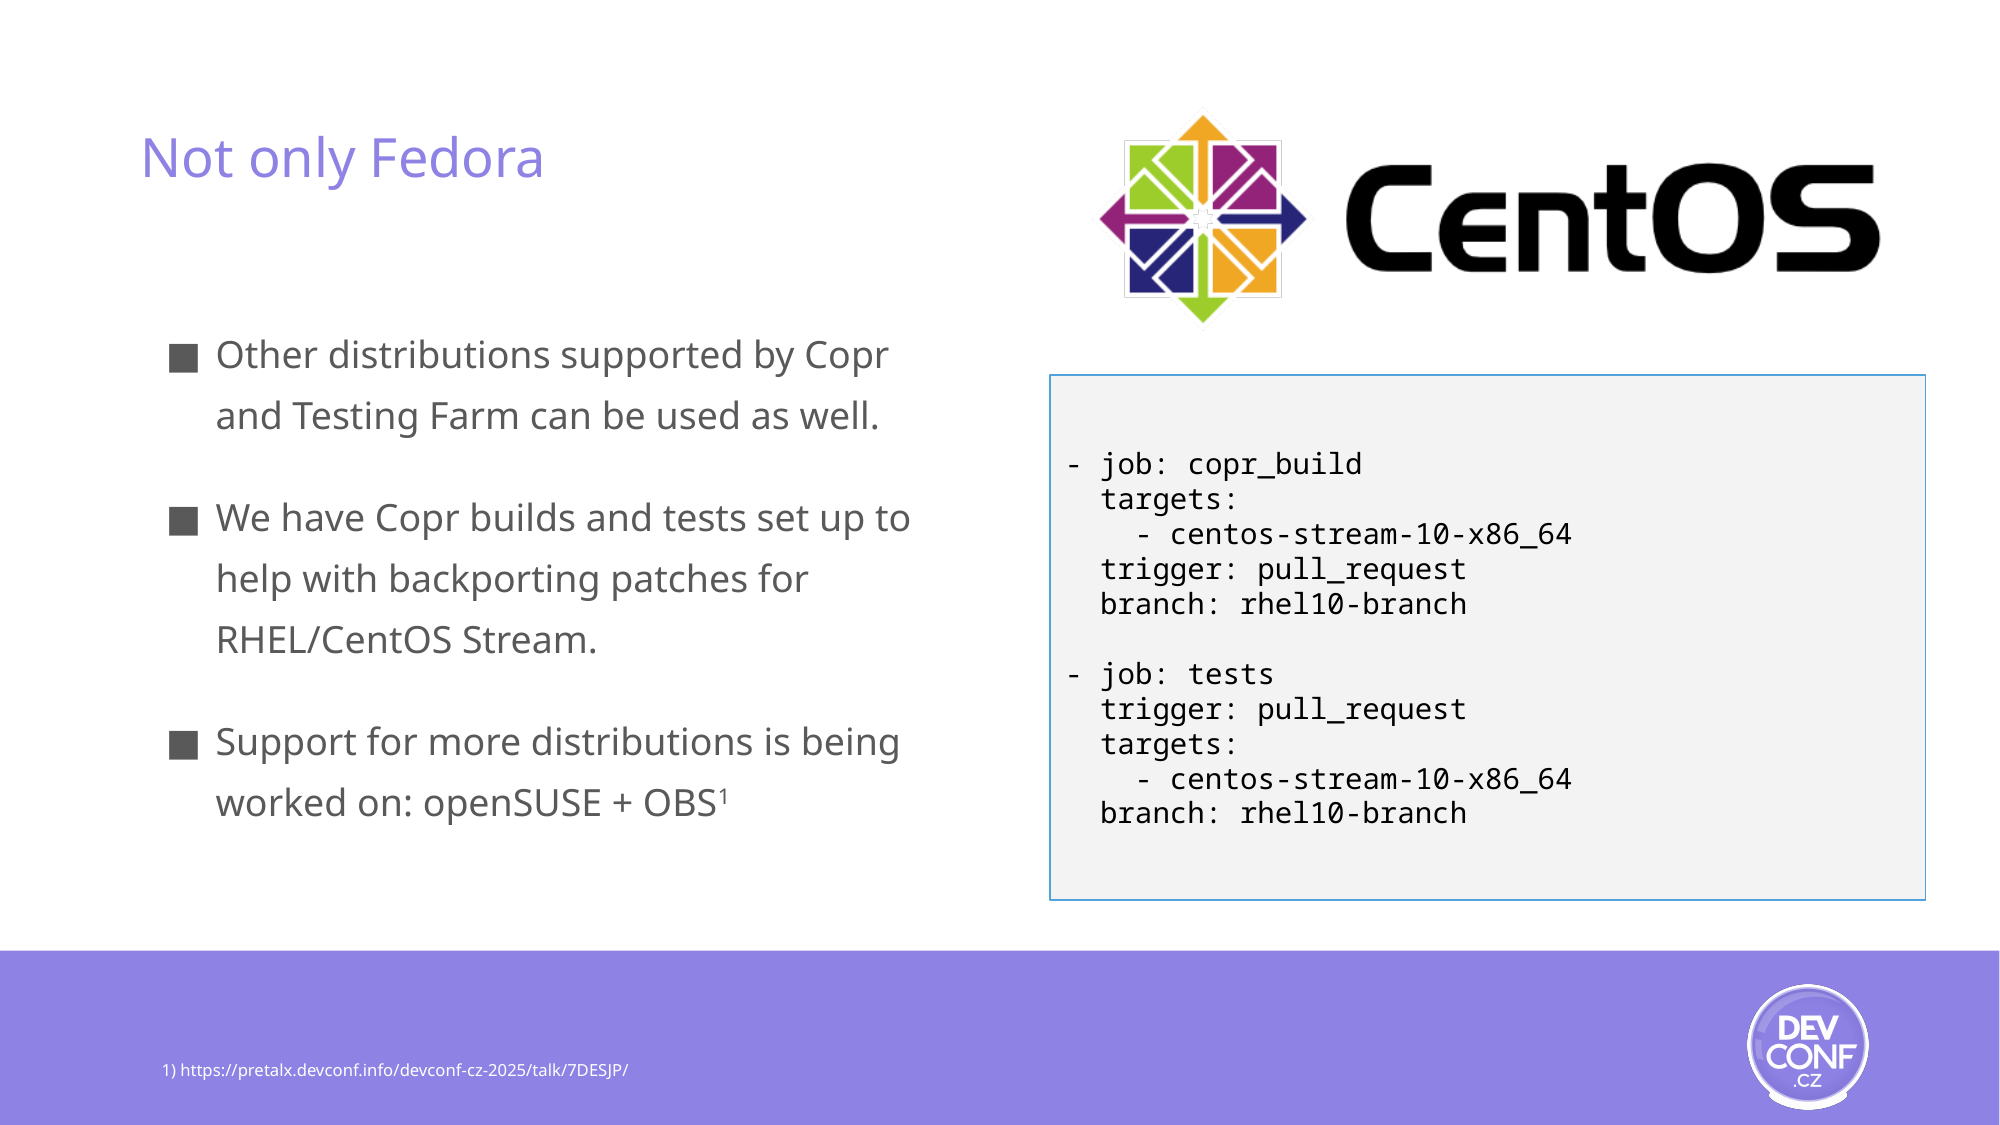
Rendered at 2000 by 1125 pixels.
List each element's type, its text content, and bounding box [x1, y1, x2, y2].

picture [1747, 984, 1869, 1110]
text_box - job: copr_build targets: - centos-stream-10-x86_64 trigger: pull_request branch: rhel10-branch - job: tests trigger: pull_request targets: - centos-stream-10-x86_64 branch: rhel10-branch [1049, 375, 1926, 901]
title Not only Fedora [140, 93, 950, 219]
list Other distributions supported by Copr and Testing Farm can be used as well. We have Copr builds and tests set up to help with backporting patches for RHEL/CentOS Stream. Support for more distributions is being worked on: openSUSE + OBS1 [140, 315, 950, 893]
subtitle 1) https://pretalx.devconf.info/devconf-cz-2025/talk/7DESJP/ [140, 1054, 876, 1102]
picture [1060, 74, 1913, 363]
